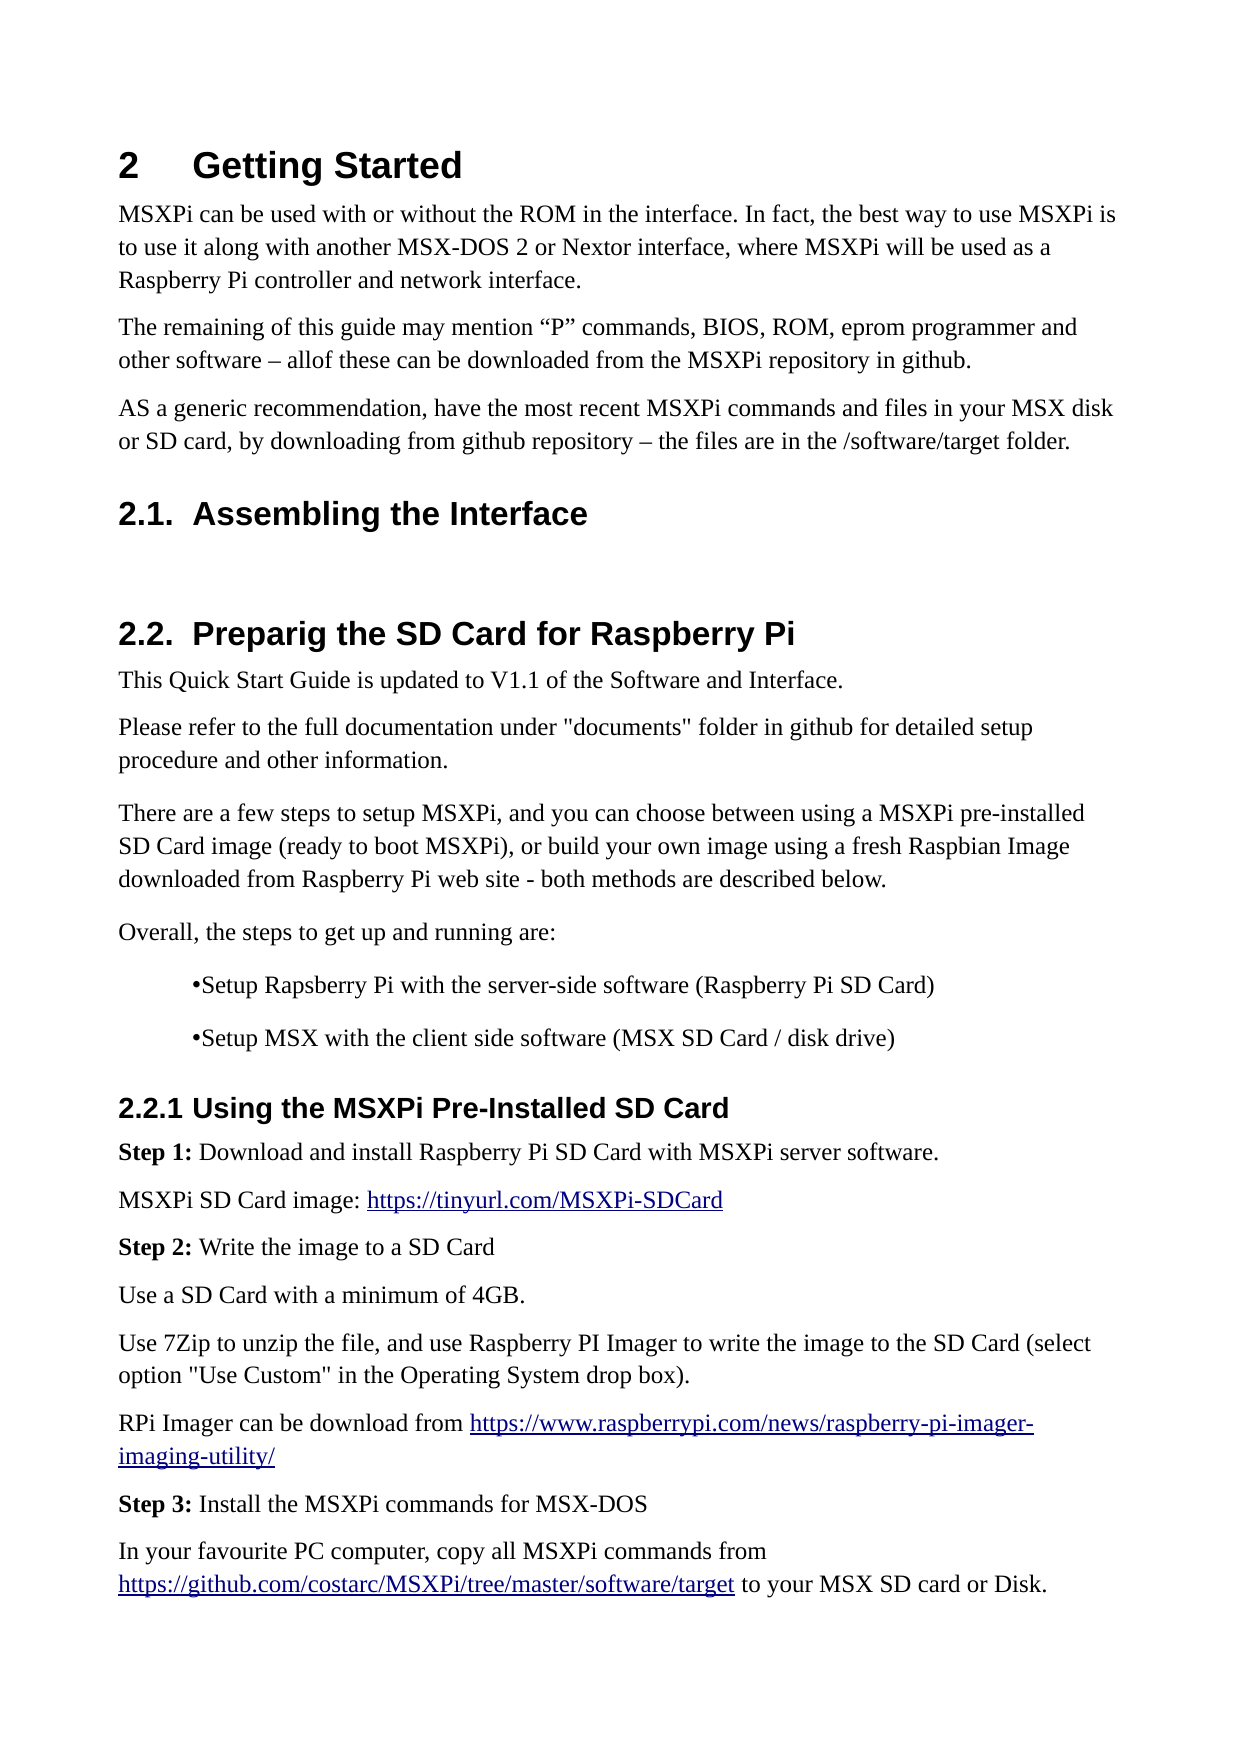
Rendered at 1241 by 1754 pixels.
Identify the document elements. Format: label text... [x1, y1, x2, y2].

text Overall, the steps to get up and running are: [118, 917, 1122, 946]
list Setup Rapsberry Pi with the server-side software (Raspberry Pi SD Card) [118, 971, 1122, 999]
text AS a generic recommendation, have the most recent MSXPi commands and files in your MSX disk or SD card, by downloading from github repository – the files are in the /software/target folder. [118, 393, 1122, 455]
text MSXPi SD Card image: https://tinyurl.com/MSXPi-SDCard [118, 1185, 1122, 1213]
list Setup MSX with the client side software (MSX SD Card / disk drive) [118, 1023, 1122, 1052]
text Step 2: Write the image to a SD Card [118, 1232, 1122, 1261]
text Use a SD Card with a minimum of 4GB. [118, 1280, 1122, 1309]
text This Quick Start Guide is updated to V1.1 of the Software and Interface. [118, 665, 1122, 693]
text Step 3: Install the MSXPi commands for MSX-DOS [118, 1489, 1122, 1518]
text RPi Imager can be download from https://www.raspberrypi.com/news/raspberry-pi-imager-imaging-utility/ [118, 1408, 1122, 1470]
text Use 7Zip to unzip the file, and use Raspberry PI Imager to write the image to the SD Card (select option "Use Custom" in the Operating System drop box). [118, 1328, 1122, 1389]
subtitle Getting Started [118, 143, 1122, 186]
text Please refer to the full documentation under "documents" folder in github for detailed setup procedure and other information. [118, 712, 1122, 774]
text There are a few steps to setup MSXPi, and you can choose between using a MSXPi pre-installed SD Card image (ready to boot MSXPi), or build your own image using a fresh Raspbian Image downloaded from Raspberry Pi web site - both methods are described below. [118, 798, 1122, 893]
text MSXPi can be used with or without the ROM in the interface. In fact, the best way to use MSXPi is to use it along with another MSX-DOS 2 or Nextor interface, where MSXPi will be used as a Raspberry Pi controller and network interface. [118, 199, 1122, 293]
subtitle Using the MSXPi Pre-Installed SD Card [118, 1091, 1122, 1125]
subtitle Assembling the Interface [118, 494, 1122, 533]
subtitle Preparig the SD Card for Raspberry Pi [118, 614, 1122, 652]
text In your favourite PC computer, copy all MSXPi commands from https://github.com/costarc/MSXPi/tree/master/software/target to your MSX SD card or Disk. [118, 1536, 1122, 1598]
text The remaining of this guide may mention “P” commands, BIOS, ROM, eprom programmer and other software – allof these can be downloaded from the MSXPi repository in github. [118, 312, 1122, 374]
text Step 1: Download and install Raspberry Pi SD Card with MSXPi server software. [118, 1137, 1122, 1166]
